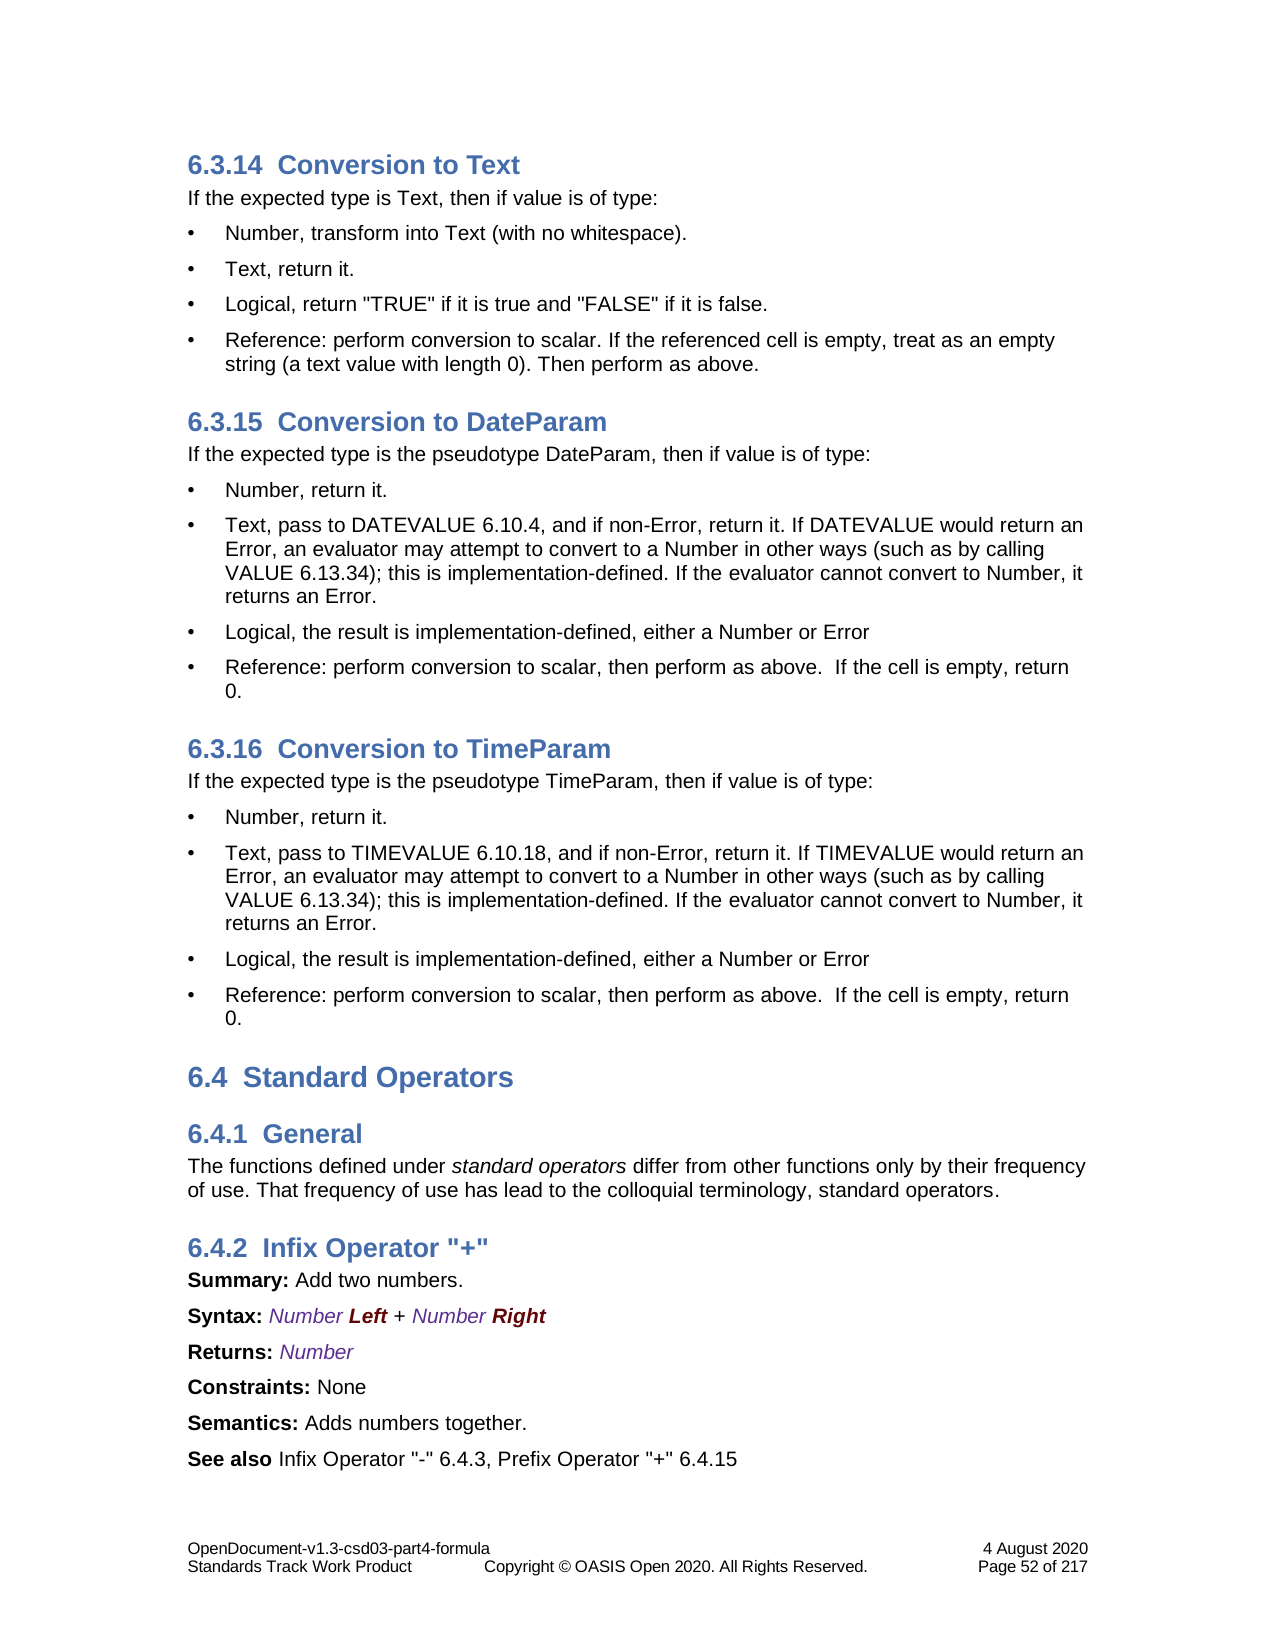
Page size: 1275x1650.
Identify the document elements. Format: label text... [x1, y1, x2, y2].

list Reference: perform conversion to scalar. If the referenced cell is empty, treat as an empty string (a text value with length 0). Then perform as above. [187, 328, 1088, 376]
list Text, pass to DATEVALUE 6.10.4, and if non-Error, return it. If DATEVALUE would return an Error, an evaluator may attempt to convert to a Number in other ways (such as by calling VALUE 6.13.34); this is implementation-defined. If the evaluator cannot convert to Number, it returns an Error. [187, 514, 1088, 608]
subtitle Conversion to Text [187, 150, 1088, 180]
text See also Infix Operator "-" 6.4.3, Prefix Operator "+" 6.4.15 [187, 1447, 1088, 1471]
subtitle Standard Operators [187, 1061, 1088, 1094]
text Syntax: Number Left + Number Right [187, 1304, 1088, 1328]
text If the expected type is Text, then if value is of type: [187, 186, 1088, 209]
text Constraints: None [187, 1376, 1088, 1399]
subtitle General [187, 1119, 1088, 1149]
text If the expected type is the pseudotype TimeParam, then if value is of type: [187, 770, 1088, 793]
text The functions defined under standard operators differ from other functions only by their frequency of use. That frequency of use has lead to the colloquial terminology, standard operators. [187, 1155, 1088, 1202]
subtitle Conversion to TimeParam [187, 734, 1088, 764]
list Reference: perform conversion to scalar, then perform as above. If the cell is empty, return 0. [187, 656, 1088, 703]
text Semantics: Adds numbers together. [187, 1411, 1088, 1435]
subtitle Infix Operator "+" [187, 1233, 1088, 1263]
list Text, pass to TIMEVALUE 6.10.18, and if non-Error, return it. If TIMEVALUE would return an Error, an evaluator may attempt to convert to a Number in other ways (such as by calling VALUE 6.13.34); this is implementation-defined. If the evaluator cannot convert to Number, it returns an Error. [187, 841, 1088, 935]
list Number, return it. [187, 806, 1088, 829]
list Logical, the result is implementation-defined, either a Number or Error [187, 947, 1088, 971]
list Text, return it. [187, 257, 1088, 281]
list Logical, return "TRUE" if it is true and "FALSE" if it is false. [187, 293, 1088, 316]
text Returns: Number [187, 1340, 1088, 1364]
subtitle Conversion to DateParam [187, 407, 1088, 437]
list Logical, the result is implementation-defined, either a Number or Error [187, 620, 1088, 644]
text If the expected type is the pseudotype DateParam, then if value is of type: [187, 443, 1088, 466]
list Number, return it. [187, 478, 1088, 502]
list Reference: perform conversion to scalar, then perform as above. If the cell is empty, return 0. [187, 983, 1088, 1030]
text Summary: Add two numbers. [187, 1269, 1088, 1292]
list Number, transform into Text (with no whitespace). [187, 222, 1088, 245]
